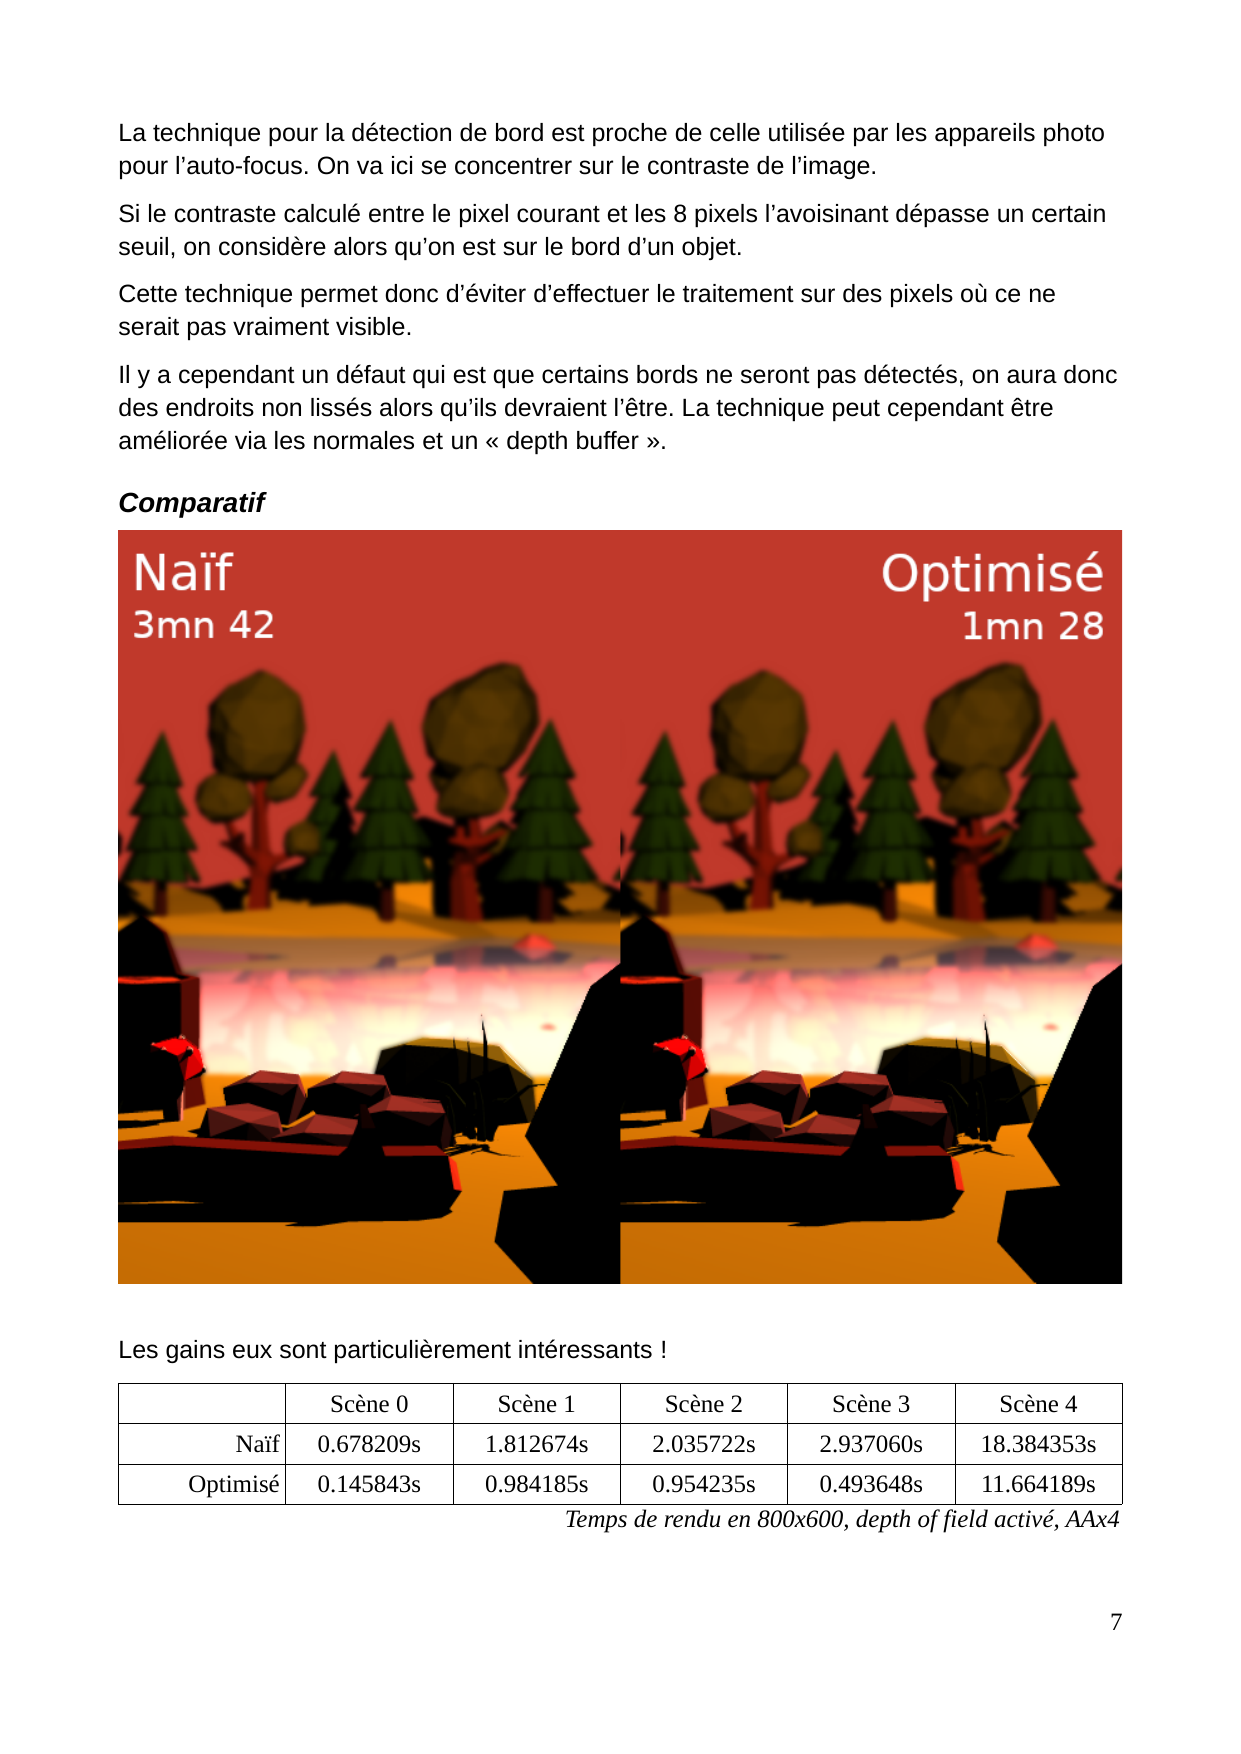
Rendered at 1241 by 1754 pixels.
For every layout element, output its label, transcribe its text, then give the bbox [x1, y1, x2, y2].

table_cell Naïf [119, 1424, 285, 1463]
table_cell 0.678209s [286, 1424, 453, 1463]
table_cell 18.384353s [956, 1424, 1122, 1463]
table_header Scène 1 [454, 1384, 620, 1423]
table_cell 0.954235s [621, 1465, 787, 1504]
table_cell 0.984185s [454, 1465, 620, 1504]
text Si le contraste calculé entre le pixel courant et les 8 pixels l’avoisinant dépasse un certain seuil, on considère alors qu’on est sur le bord d’un objet. [118, 199, 1122, 261]
table_cell 2.937060s [788, 1424, 955, 1463]
table_cell 11.664189s [956, 1465, 1122, 1504]
table_header Scène 3 [788, 1384, 955, 1423]
text Les gains eux sont particulièrement intéressants ! [118, 1335, 1122, 1364]
text La technique pour la détection de bord est proche de celle utilisée par les appareils photo pour l’auto-focus. On va ici se concentrer sur le contraste de l’image. [118, 118, 1122, 180]
table_cell 0.145843s [286, 1465, 453, 1504]
table_header Scène 0 [286, 1384, 453, 1423]
table_header [119, 1384, 285, 1423]
table_cell Optimisé [119, 1465, 285, 1504]
table_header Scène 2 [621, 1384, 787, 1423]
table_cell 1.812674s [454, 1424, 620, 1463]
text Il y a cependant un défaut qui est que certains bords ne seront pas détectés, on aura donc des endroits non lissés alors qu’ils devraient l’être. La technique peut cependant être améliorée via les normales et un « depth buffer ». [118, 360, 1122, 455]
subtitle Comparatif [118, 486, 1122, 518]
table_header Scène 4 [956, 1384, 1122, 1423]
picture [118, 530, 1123, 1284]
table_cell 2.035722s [621, 1424, 787, 1463]
table_cell 0.493648s [788, 1465, 955, 1504]
text Temps de rendu en 800x600, depth of field activé, AAx4 [118, 1505, 1122, 1533]
text Cette technique permet donc d’éviter d’effectuer le traitement sur des pixels où ce ne serait pas vraiment visible. [118, 279, 1122, 341]
